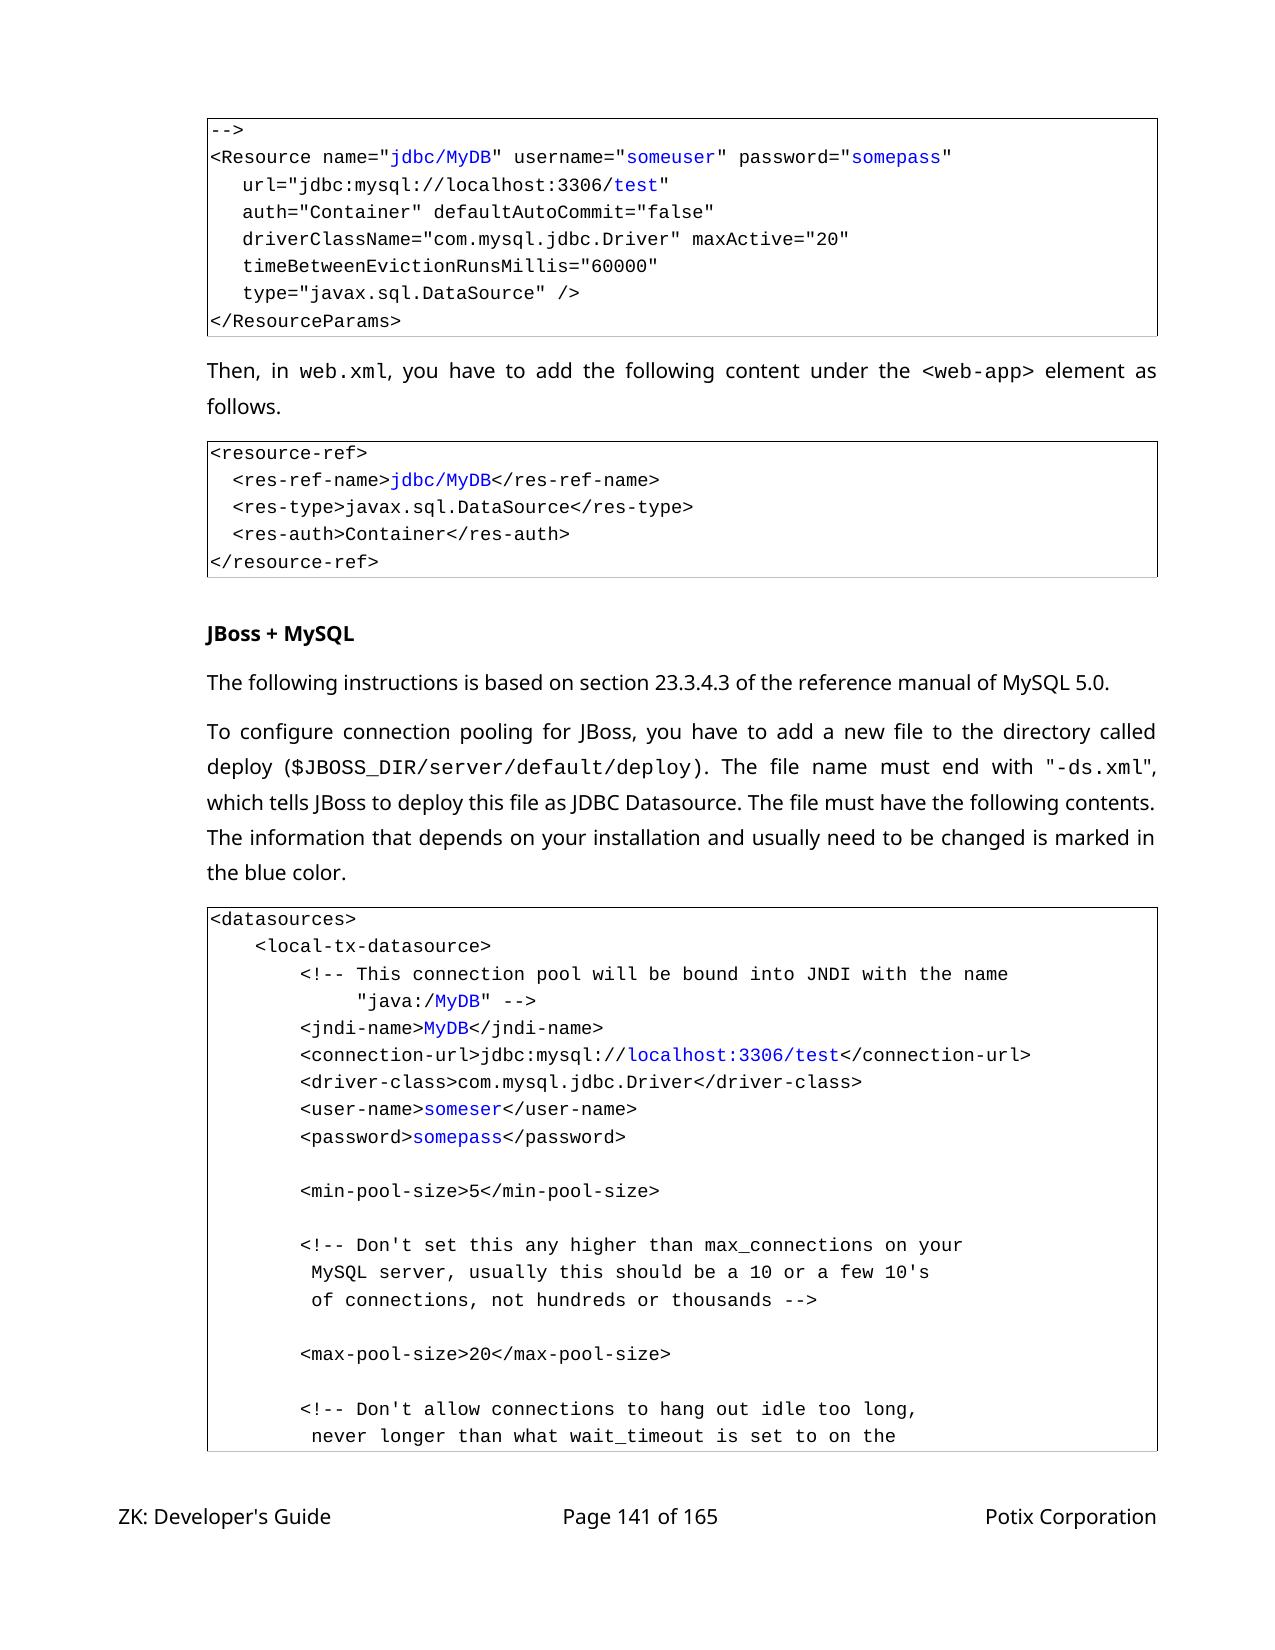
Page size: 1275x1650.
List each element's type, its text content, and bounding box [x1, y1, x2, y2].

text The following instructions is based on section 23.3.4.3 of the reference manual of MySQL 5.0. [207, 668, 1157, 696]
text <max-pool-size>20</max-pool-size> [208, 1342, 1157, 1366]
text <Resource name="jdbc/MyDB" username="someuser" password="somepass" [208, 145, 1157, 169]
text To configure connection pooling for JBoss, you have to add a new file to the directory called deploy ($JBOSS_DIR/server/default/deploy). The file name must end with "-ds.xml", which tells JBoss to deploy this file as JDBC Datasource. The file must have the following contents. The information that depends on your installation and usually need to be changed is marked in the blue color. [207, 717, 1157, 886]
text <user-name>someser</user-name> [208, 1097, 1157, 1122]
text <driver-class>com.mysql.jdbc.Driver</driver-class> [208, 1070, 1157, 1094]
text <!-- Don't allow connections to hang out idle too long, [208, 1396, 1157, 1421]
text <datasources> [208, 908, 1157, 931]
text <jndi-name>MyDB</jndi-name> [208, 1016, 1157, 1040]
text of connections, not hundreds or thousands --> [208, 1288, 1157, 1312]
text url="jdbc:mysql://localhost:3306/test" [208, 172, 1157, 197]
text <min-pool-size>5</min-pool-size> [208, 1179, 1157, 1203]
text <res-auth>Container</res-auth> [208, 522, 1157, 547]
text auth="Container" defaultAutoCommit="false" [208, 200, 1157, 224]
text never longer than what wait_timeout is set to on the [208, 1423, 1157, 1451]
text "java:/MyDB" --> [208, 988, 1157, 1013]
text <res-ref-name>jdbc/MyDB</res-ref-name> [208, 468, 1157, 492]
text <!-- Don't set this any higher than max_connections on your [208, 1233, 1157, 1257]
text <res-type>javax.sql.DataSource</res-type> [208, 495, 1157, 519]
text type="javax.sql.DataSource" /> [208, 281, 1157, 306]
text <!-- This connection pool will be bound into JNDI with the name [208, 961, 1157, 986]
text <connection-url>jdbc:mysql://localhost:3306/test</connection-url> [208, 1043, 1157, 1067]
text <local-tx-datasource> [208, 934, 1157, 958]
text </ResourceParams> [208, 308, 1157, 336]
text MySQL server, usually this should be a 10 or a few 10's [208, 1260, 1157, 1285]
text timeBetweenEvictionRunsMillis="60000" [208, 254, 1157, 278]
subtitle JBoss + MySQL [207, 619, 1157, 647]
text <resource-ref> [208, 442, 1157, 465]
text driverClassName="com.mysql.jdbc.Driver" maxActive="20" [208, 227, 1157, 251]
text Then, in web.xml, you have to add the following content under the <web-app> element as follows. [207, 356, 1157, 420]
text </resource-ref> [208, 549, 1157, 577]
text <password>somepass</password> [208, 1124, 1157, 1149]
text --> [208, 119, 1157, 142]
